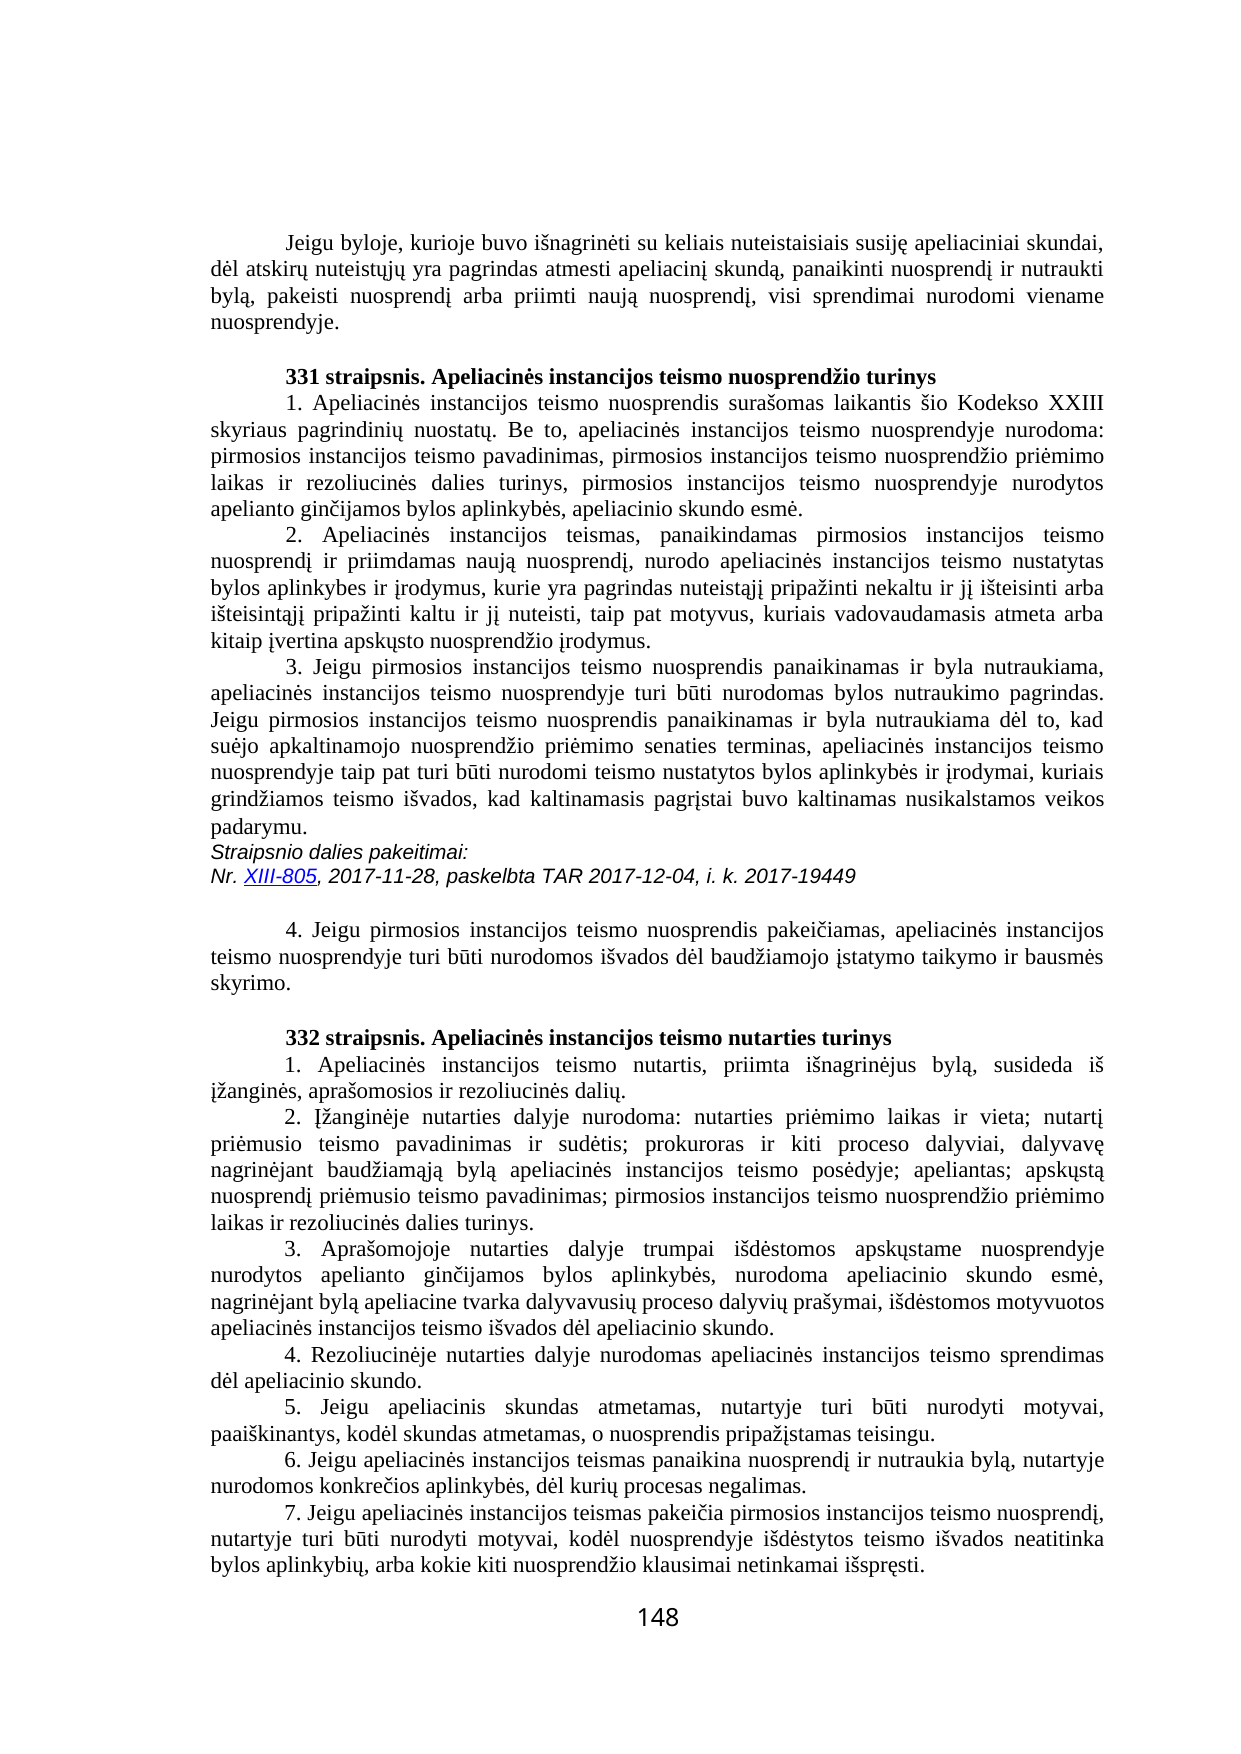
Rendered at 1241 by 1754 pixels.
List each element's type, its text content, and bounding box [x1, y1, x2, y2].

text 7. Jeigu apeliacinės instancijos teismas pakeičia pirmosios instancijos teismo nuosprendį, nutartyje turi būti nurodyti motyvai, kodėl nuosprendyje išdėstytos teismo išvados neatitinka bylos aplinkybių, arba kokie kiti nuosprendžio klausimai netinkamai išspręsti. [210, 1499, 1105, 1578]
text 4. Jeigu pirmosios instancijos teismo nuosprendis pakeičiamas, apeliacinės instancijos teismo nuosprendyje turi būti nurodomos išvados dėl baudžiamojo įstatymo taikymo ir bausmės skyrimo. [210, 917, 1105, 996]
text 6. Jeigu apeliacinės instancijos teismas panaikina nuosprendį ir nutraukia bylą, nutartyje nurodomos konkrečios aplinkybės, dėl kurių procesas negalimas. [210, 1446, 1105, 1499]
text 2. Apeliacinės instancijos teismas, panaikindamas pirmosios instancijos teismo nuosprendį ir priimdamas naują nuosprendį, nurodo apeliacinės instancijos teismo nustatytas bylos aplinkybes ir įrodymus, kurie yra pagrindas nuteistąjį pripažinti nekaltu ir jį išteisinti arba išteisintąjį pripažinti kaltu ir jį nuteisti, taip pat motyvus, kuriais vadovaudamasis atmeta arba kitaip įvertina apskųsto nuosprendžio įrodymus. [210, 521, 1105, 653]
text 1. Apeliacinės instancijos teismo nutartis, priimta išnagrinėjus bylą, susideda iš įžanginės, aprašomosios ir rezoliucinės dalių. [210, 1051, 1105, 1103]
text 1. Apeliacinės instancijos teismo nuosprendis surašomas laikantis šio Kodekso XXIII skyriaus pagrindinių nuostatų. Be to, apeliacinės instancijos teismo nuosprendyje nurodoma: pirmosios instancijos teismo pavadinimas, pirmosios instancijos teismo nuosprendžio priėmimo laikas ir rezoliucinės dalies turinys, pirmosios instancijos teismo nuosprendyje nurodytos apelianto ginčijamos bylos aplinkybės, apeliacinio skundo esmė. [210, 389, 1105, 521]
text Jeigu byloje, kurioje buvo išnagrinėti su keliais nuteistaisiais susiję apeliaciniai skundai, dėl atskirų nuteistųjų yra pagrindas atmesti apeliacinį skundą, panaikinti nuosprendį ir nutraukti bylą, pakeisti nuosprendį arba priimti naują nuosprendį, visi sprendimai nurodomi viename nuosprendyje. [210, 229, 1105, 334]
text 3. Aprašomojoje nutarties dalyje trumpai išdėstomos apskųstame nuosprendyje nurodytos apelianto ginčijamos bylos aplinkybės, nurodoma apeliacinio skundo esmė, nagrinėjant bylą apeliacine tvarka dalyvavusių proceso dalyvių prašymai, išdėstomos motyvuotos apeliacinės instancijos teismo išvados dėl apeliacinio skundo. [210, 1235, 1105, 1341]
text 5. Jeigu apeliacinis skundas atmetamas, nutartyje turi būti nurodyti motyvai, paaiškinantys, kodėl skundas atmetamas, o nuosprendis pripažįstamas teisingu. [210, 1393, 1105, 1446]
text Straipsnio dalies pakeitimai: [210, 840, 1105, 864]
text Nr. XIII-805, 2017-11-28, paskelbta TAR 2017-12-04, i. k. 2017-19449 [210, 864, 1105, 888]
text 4. Rezoliucinėje nutarties dalyje nurodomas apeliacinės instancijos teismo sprendimas dėl apeliacinio skundo. [210, 1341, 1105, 1393]
text 3. Jeigu pirmosios instancijos teismo nuosprendis panaikinamas ir byla nutraukiama, apeliacinės instancijos teismo nuosprendyje turi būti nurodomas bylos nutraukimo pagrindas. Jeigu pirmosios instancijos teismo nuosprendis panaikinamas ir byla nutraukiama dėl to, kad suėjo apkaltinamojo nuosprendžio priėmimo senaties terminas, apeliacinės instancijos teismo nuosprendyje taip pat turi būti nurodomi teismo nustatytos bylos aplinkybės ir įrodymai, kuriais grindžiamos teismo išvados, kad kaltinamasis pagrįstai buvo kaltinamas nusikalstamos veikos padarymu. [210, 653, 1105, 840]
text 332 straipsnis. Apeliacinės instancijos teismo nutarties turinys [210, 1024, 1105, 1051]
text 331 straipsnis. Apeliacinės instancijos teismo nuosprendžio turinys [210, 363, 1105, 389]
text 2. Įžanginėje nutarties dalyje nurodoma: nutarties priėmimo laikas ir vieta; nutartį priėmusio teismo pavadinimas ir sudėtis; prokuroras ir kiti proceso dalyviai, dalyvavę nagrinėjant baudžiamąją bylą apeliacinės instancijos teismo posėdyje; apeliantas; apskųstą nuosprendį priėmusio teismo pavadinimas; pirmosios instancijos teismo nuosprendžio priėmimo laikas ir rezoliucinės dalies turinys. [210, 1103, 1105, 1235]
